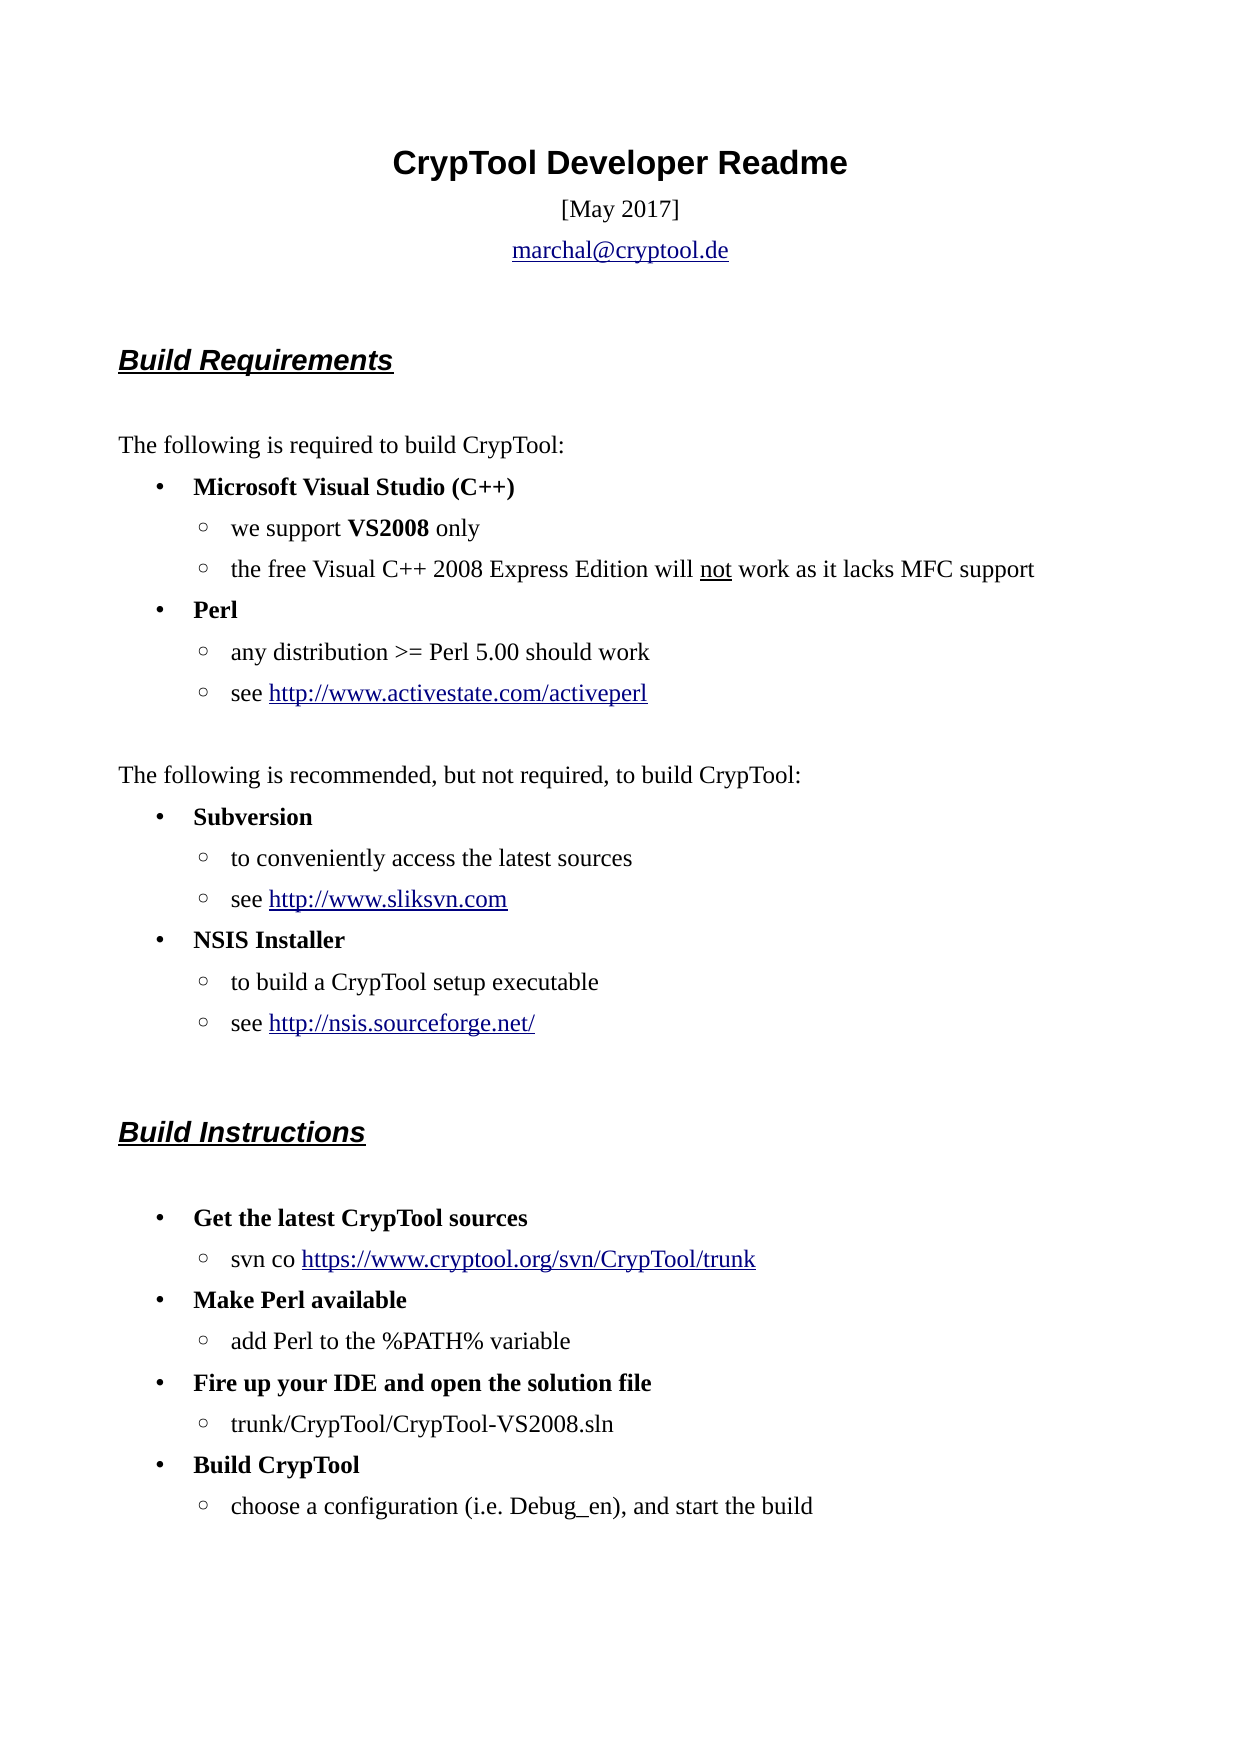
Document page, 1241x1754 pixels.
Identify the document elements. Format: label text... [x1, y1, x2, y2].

list to conveniently access the latest sources [193, 843, 1122, 872]
subtitle Build Instructions [118, 1115, 1122, 1149]
list Subversion [156, 802, 1122, 830]
list choose a configuration (i.e. Debug_en), and start the build [193, 1491, 1122, 1520]
list see http://nsis.sourceforge.net/ [193, 1008, 1122, 1037]
subtitle Build Requirements [118, 343, 1122, 377]
list Make Perl available [156, 1285, 1122, 1314]
list svn co https://www.cryptool.org/svn/CrypTool/trunk [193, 1244, 1122, 1273]
text The following is recommended, but not required, to build CrypTool: [118, 760, 1122, 789]
list trunk/CrypTool/CrypTool-VS2008.sln [193, 1409, 1122, 1438]
list to build a CrypTool setup executable [193, 967, 1122, 995]
list Fire up your IDE and open the solution file [156, 1368, 1122, 1396]
list Get the latest CrypTool sources [156, 1203, 1122, 1231]
list Build CrypTool [156, 1450, 1122, 1479]
list any distribution >= Perl 5.00 should work [193, 637, 1122, 665]
list the free Visual C++ 2008 Express Edition will not work as it lacks MFC support [193, 554, 1122, 583]
text The following is required to build CrypTool: [118, 430, 1122, 459]
list NSIS Installer [156, 925, 1122, 954]
subtitle CrypTool Developer Readme [118, 143, 1122, 182]
list see http://www.activestate.com/activeperl [193, 678, 1122, 707]
list see http://www.sliksvn.com [193, 884, 1122, 913]
list Microsoft Visual Studio (C++) [156, 472, 1122, 500]
list we support VS2008 only [193, 513, 1122, 542]
text [May 2017] [118, 194, 1122, 223]
list add Perl to the %PATH% variable [193, 1326, 1122, 1355]
list Perl [156, 595, 1122, 624]
text marchal@cryptool.de [118, 236, 1122, 264]
